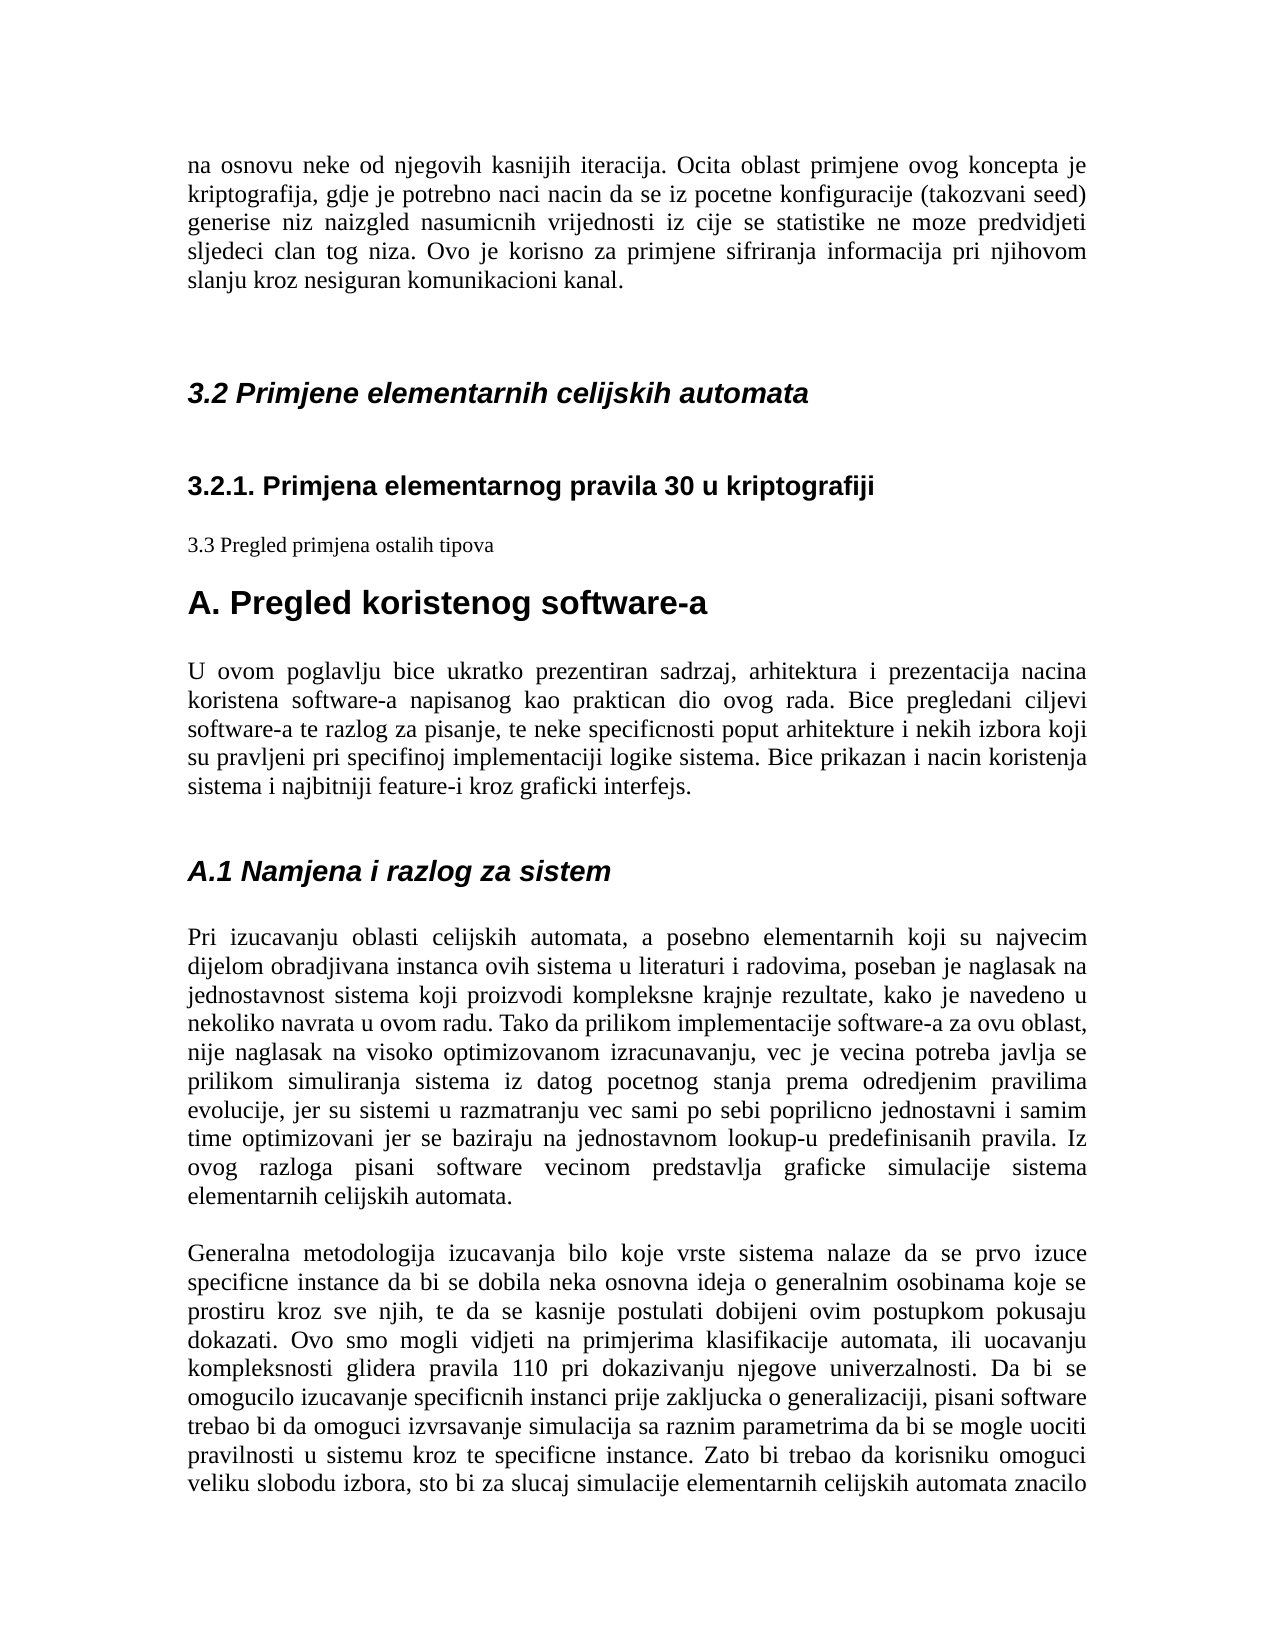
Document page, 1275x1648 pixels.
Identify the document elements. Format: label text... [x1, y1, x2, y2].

text U ovom poglavlju bice ukratko prezentiran sadrzaj, arhitektura i prezentacija nacina koristena software-a napisanog kao praktican dio ovog rada. Bice pregledani ciljevi software-a te razlog za pisanje, te neke specificnosti poput arhitekture i nekih izbora koji su pravljeni pri specifinoj implementaciji logike sistema. Bice prikazan i nacin koristenja sistema i najbitniji feature-i kroz graficki interfejs. [187, 656, 1088, 800]
text Generalna metodologija izucavanja bilo koje vrste sistema nalaze da se prvo izuce specificne instance da bi se dobila neka osnovna ideja o generalnim osobinama koje se prostiru kroz sve njih, te da se kasnije postulati dobijeni ovim postupkom pokusaju dokazati. Ovo smo mogli vidjeti na primjerima klasifikacije automata, ili uocavanju kompleksnosti glidera pravila 110 pri dokazivanju njegove univerzalnosti. Da bi se omogucilo izucavanje specificnih instanci prije zakljucka o generalizaciji, pisani software trebao bi da omoguci izvrsavanje simulacija sa raznim parametrima da bi se mogle uociti pravilnosti u sistemu kroz te specificne instance. Zato bi trebao da korisniku omoguci veliku slobodu izbora, sto bi za slucaj simulacije elementarnih celijskih automata znacilo [187, 1238, 1088, 1497]
text na osnovu neke od njegovih kasnijih iteracija. Ocita oblast primjene ovog koncepta je kriptografija, gdje je potrebno naci nacin da se iz pocetne konfiguracije (takozvani seed) generise niz naizgled nasumicnih vrijednosti iz cije se statistike ne moze predvidjeti sljedeci clan tog niza. Ovo je korisno za primjene sifriranja informacija pri njihovom slanju kroz nesiguran komunikacioni kanal. [187, 150, 1088, 294]
subtitle A.1 Namjena i razlog za sistem [187, 854, 1088, 887]
subtitle 3.2.1. Primjena elementarnog pravila 30 u kriptografiji [187, 470, 1088, 501]
text Pri izucavanju oblasti celijskih automata, a posebno elementarnih koji su najvecim dijelom obradjivana instanca ovih sistema u literaturi i radovima, poseban je naglasak na jednostavnost sistema koji proizvodi kompleksne krajnje rezultate, kako je navedeno u nekoliko navrata u ovom radu. Tako da prilikom implementacije software-a za ovu oblast, nije naglasak na visoko optimizovanom izracunavanju, vec je vecina potreba javlja se prilikom simuliranja sistema iz datog pocetnog stanja prema odredjenim pravilima evolucije, jer su sistemi u razmatranju vec sami po sebi poprilicno jednostavni i samim time optimizovani jer se baziraju na jednostavnom lookup-u predefinisanih pravila. Iz ovog razloga pisani software vecinom predstavlja graficke simulacije sistema elementarnih celijskih automata. [187, 922, 1088, 1210]
subtitle A. Pregled koristenog software-a [187, 583, 1088, 621]
text 3.3 Pregled primjena ostalih tipova [187, 532, 1088, 558]
subtitle 3.2 Primjene elementarnih celijskih automata [187, 376, 1088, 410]
